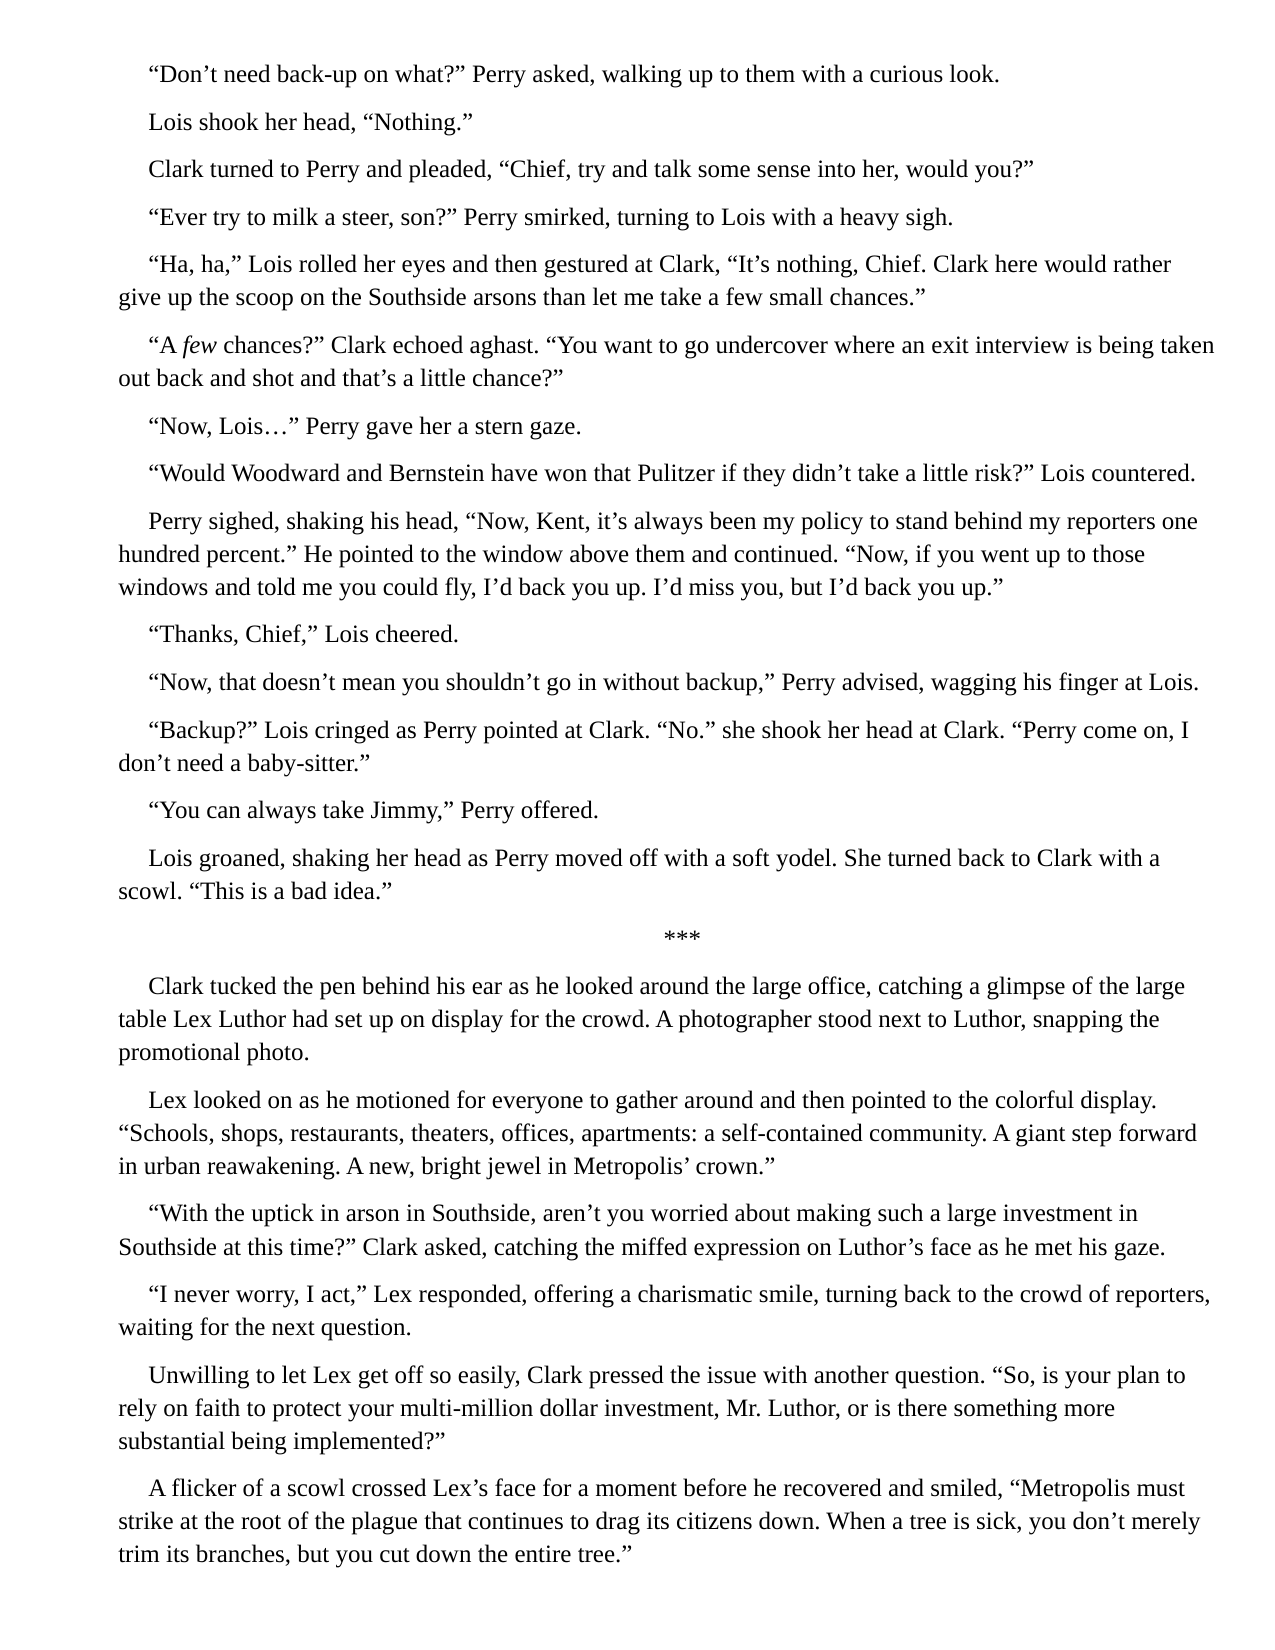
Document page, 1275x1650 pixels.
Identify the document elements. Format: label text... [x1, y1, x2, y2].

text “Would Woodward and Bernstein have won that Pulitzer if they didn’t take a little risk?” Lois countered. [118, 458, 1216, 487]
text “Now, that doesn’t mean you shouldn’t go in without backup,” Perry advised, wagging his finger at Lois. [118, 667, 1216, 696]
text Unwilling to let Lex get off so easily, Clark pressed the issue with another question. “So, is your plan to rely on faith to protect your multi-million dollar investment, Mr. Luthor, or is there something more substantial being implemented?” [118, 1360, 1216, 1454]
text Lois groaned, shaking her head as Perry moved off with a soft yodel. She turned back to Clark with a scowl. “This is a bad idea.” [118, 843, 1216, 905]
text “Backup?” Lois cringed as Perry pointed at Clark. “No.” she shook her head at Clark. “Perry come on, I don’t need a baby-sitter.” [118, 715, 1216, 777]
text “Thanks, Chief,” Lois cheered. [118, 619, 1216, 648]
text “With the uptick in arson in Southside, aren’t you worried about making such a large investment in Southside at this time?” Clark asked, catching the miffed expression on Luthor’s face as he met his gaze. [118, 1198, 1216, 1260]
text Perry sighed, shaking his head, “Now, Kent, it’s always been my policy to stand behind my reporters one hundred percent.” He pointed to the window above them and continued. “Now, if you went up to those windows and told me you could fly, I’d back you up. I’d miss you, but I’d back you up.” [118, 506, 1216, 601]
text “Ha, ha,” Lois rolled her eyes and then gestured at Clark, “It’s nothing, Chief. Clark here would rather give up the scoop on the Southside arsons than let me take a few small chances.” [118, 249, 1216, 311]
text “Don’t need back-up on what?” Perry asked, walking up to them with a curious look. [118, 59, 1216, 88]
text Lex looked on as he motioned for everyone to gather around and then pointed to the colorful display. “Schools, shops, restaurants, theaters, offices, apartments: a self-contained community. A giant step forward in urban reawakening. A new, bright jewel in Metropolis’ crown.” [118, 1085, 1216, 1180]
text “Now, Lois…” Perry gave her a stern gaze. [118, 411, 1216, 439]
text “A few chances?” Clark echoed aghast. “You want to go undercover where an exit interview is being taken out back and shot and that’s a little chance?” [118, 330, 1216, 392]
text *** [118, 924, 1216, 952]
text Clark turned to Perry and pleaded, “Chief, try and talk some sense into her, would you?” [118, 154, 1216, 183]
text “Ever try to milk a steer, son?” Perry smirked, turning to Lois with a heavy sigh. [118, 202, 1216, 231]
text Lois shook her head, “Nothing.” [118, 107, 1216, 135]
text “I never worry, I act,” Lex responded, offering a charismatic smile, turning back to the crowd of reporters, waiting for the next question. [118, 1279, 1216, 1341]
text “You can always take Jimmy,” Perry offered. [118, 795, 1216, 824]
text A flicker of a scowl crossed Lex’s face for a moment before he recovered and smiled, “Metropolis must strike at the root of the plague that continues to drag its citizens down. When a tree is sick, you don’t merely trim its branches, but you cut down the entire tree.” [118, 1473, 1216, 1568]
text Clark tucked the pen behind his ear as he looked around the large office, catching a glimpse of the large table Lex Luthor had set up on display for the crowd. A photographer stood next to Luthor, snapping the promotional photo. [118, 971, 1216, 1066]
